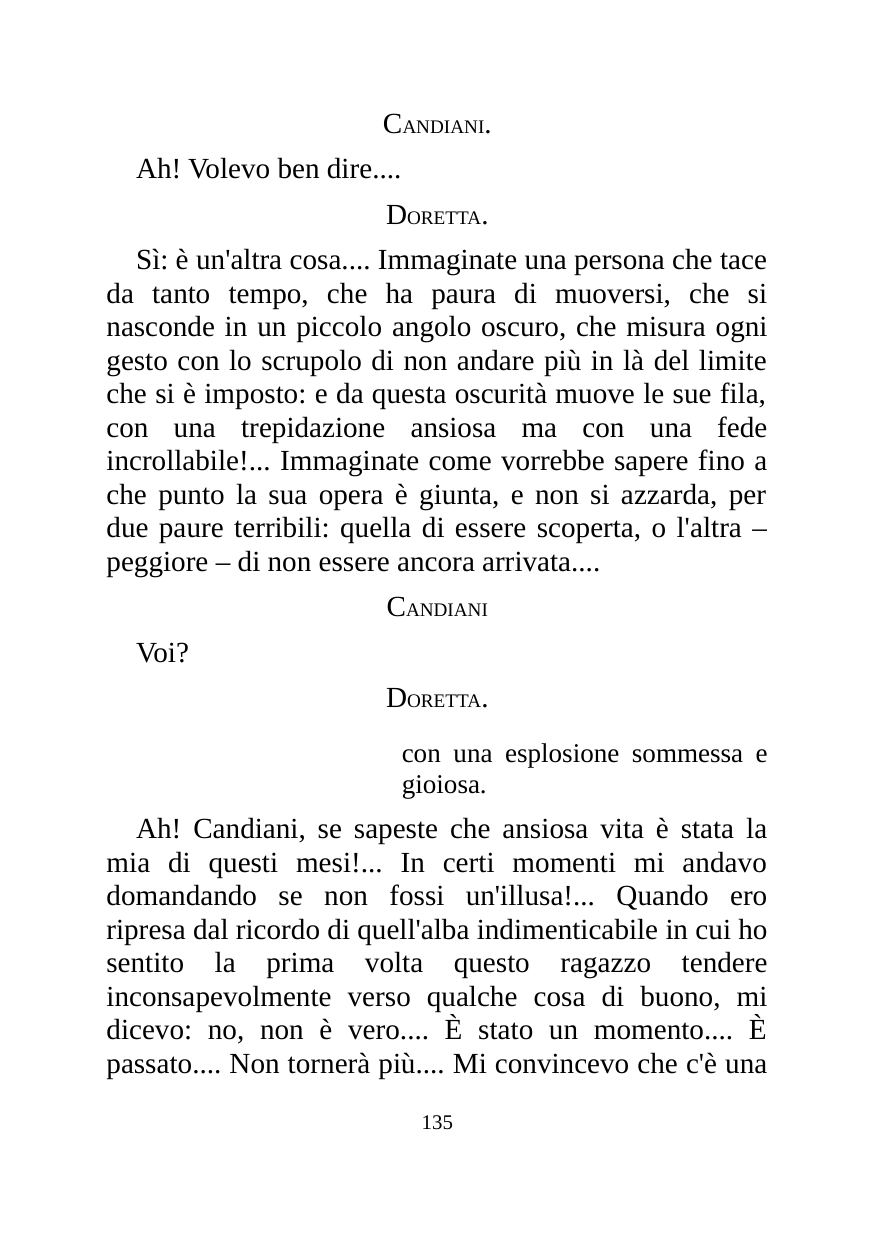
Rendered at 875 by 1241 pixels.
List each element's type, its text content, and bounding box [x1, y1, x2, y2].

text Doretta. [106, 680, 768, 713]
text Ah! Candiani, se sapeste che ansiosa vita è stata la mia di questi mesi!... In certi momenti mi andavo domandando se non fossi un'illusa!... Quando ero ripresa dal ricordo di quell'alba indimenticabile in cui ho sentito la prima volta questo ragazzo tendere inconsapevolmente verso qualche cosa di buono, mi dicevo: no, non è vero.... È stato un momento.... È passato.... Non tornerà più.... Mi convincevo che c'è una [106, 811, 768, 1079]
text Candiani. [106, 106, 768, 140]
text Sì: è un'altra cosa.... Immaginate una persona che tace da tanto tempo, che ha paura di muoversi, che si nasconde in un piccolo angolo oscuro, che misura ogni gesto con lo scrupolo di non andare più in là del limite che si è imposto: e da questa oscurità muove le sue fila, con una trepidazione ansiosa ma con una fede incrollabile!... Immaginate come vorrebbe sapere fino a che punto la sua opera è giunta, e non si azzarda, per due paure terribili: quella di essere scoperta, o l'altra – peggiore – di non essere ancora arrivata.... [106, 242, 768, 578]
text con una esplosione sommessa e gioiosa. [402, 737, 768, 799]
text Candiani [106, 589, 768, 623]
text Ah! Volevo ben dire.... [106, 152, 768, 185]
text Doretta. [106, 197, 768, 230]
text Voi? [106, 635, 768, 668]
